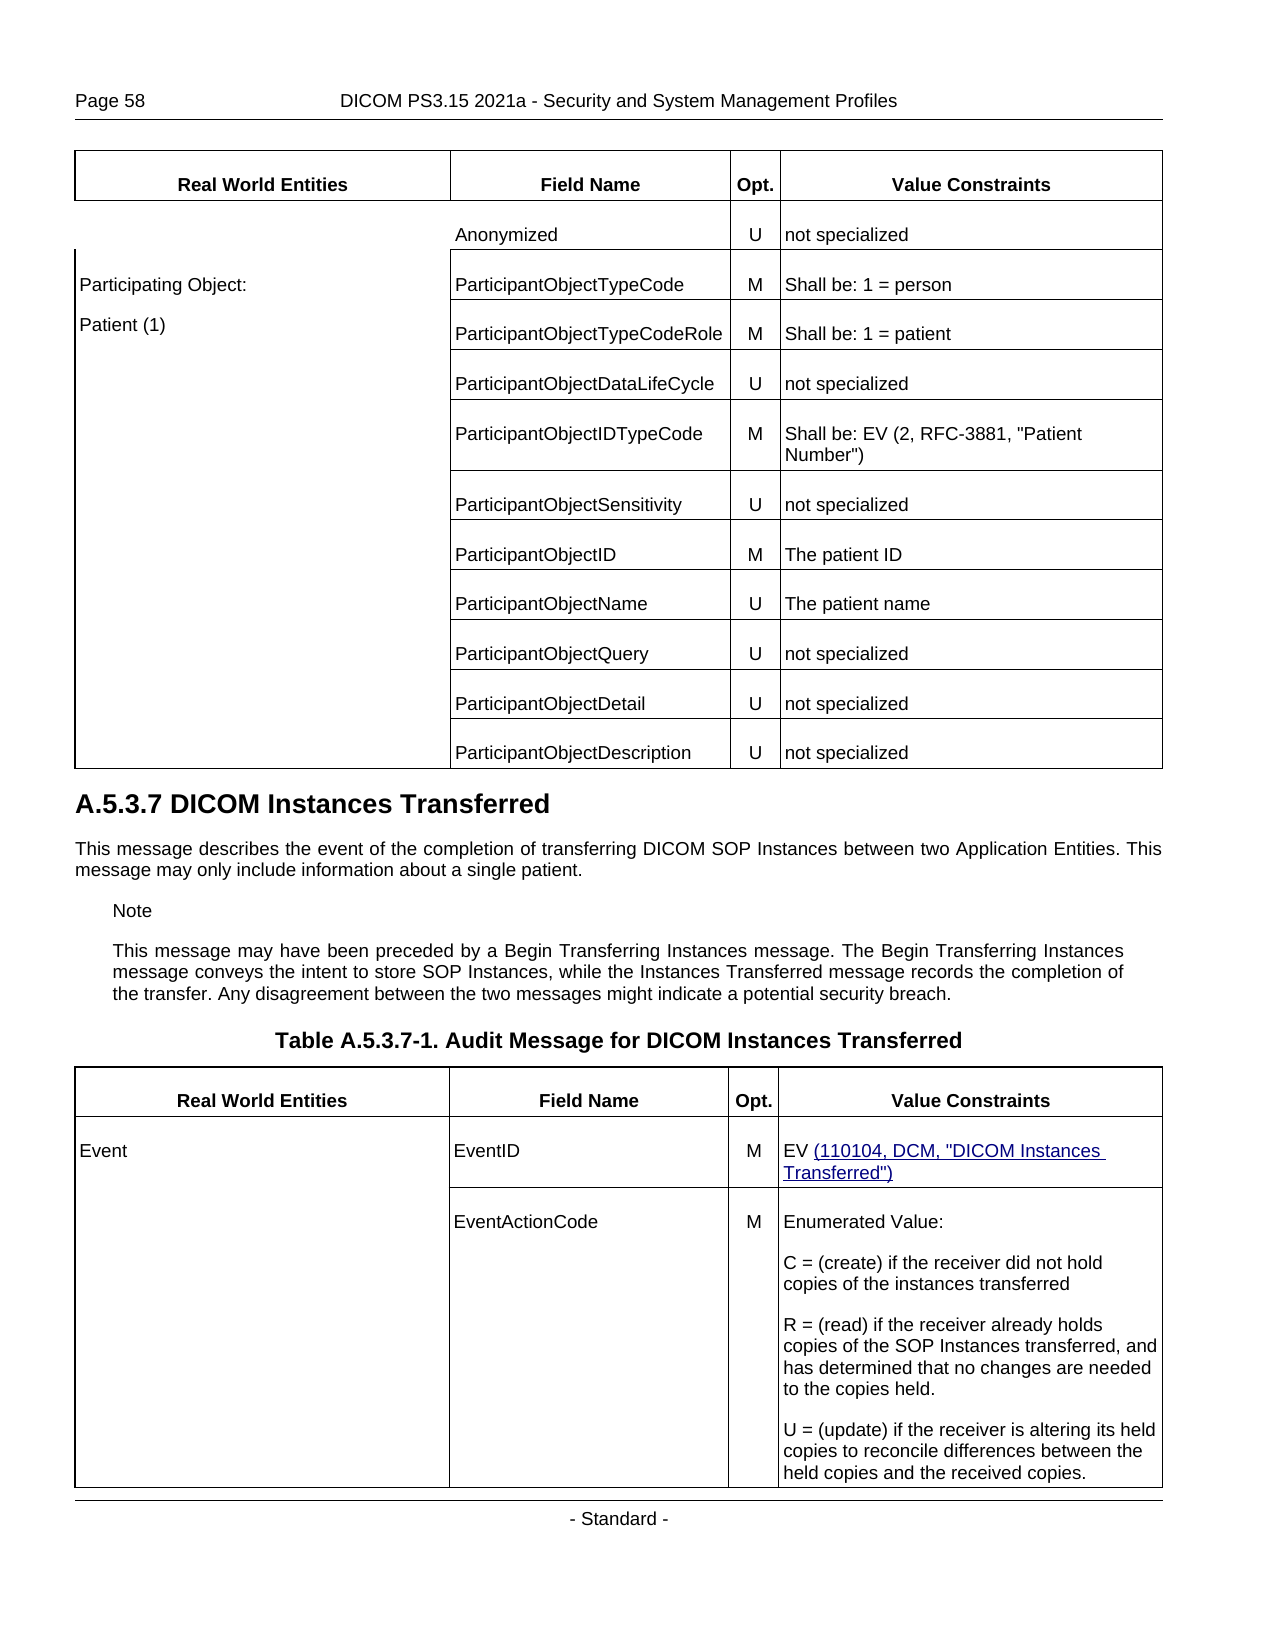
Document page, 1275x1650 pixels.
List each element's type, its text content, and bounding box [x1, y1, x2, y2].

table_cell U [731, 719, 780, 768]
table_header Opt. [729, 1068, 778, 1116]
table_cell U [731, 570, 780, 619]
table_cell The patient name [781, 570, 1162, 619]
table_cell ParticipantObjectDataLifeCycle [451, 350, 730, 398]
table_cell The patient ID [781, 520, 1162, 569]
text A.5.3.7 DICOM Instances Transferred [75, 788, 1162, 819]
table_cell not specialized [781, 471, 1162, 519]
table_cell ParticipantObjectQuery [451, 620, 730, 668]
table_cell U [731, 350, 780, 398]
table_cell not specialized [781, 670, 1162, 718]
table_cell Participating Object: Patient (1) [76, 249, 450, 768]
table_cell Anonymized [451, 201, 730, 249]
table_cell U [731, 670, 780, 718]
table_cell Shall be: 1 = person [781, 250, 1162, 299]
table_cell M [731, 300, 780, 349]
table_cell M [731, 250, 780, 299]
table_header Field Name [450, 1068, 728, 1116]
table_header Real World Entities [76, 1068, 449, 1116]
text Note [112, 899, 1125, 921]
table_header Real World Entities [76, 151, 450, 200]
table_cell not specialized [781, 719, 1162, 768]
table_cell ParticipantObjectTypeCodeRole [451, 300, 730, 349]
table_header Value Constraints [781, 151, 1162, 200]
text This message may have been preceded by a Begin Transferring Instances message. The Begin Transferring Instances message conveys the intent to store SOP Instances, while the Instances Transferred message records the completion of the transfer. Any disagreement between the two messages might indicate a potential security breach. [112, 940, 1125, 1004]
table_cell ParticipantObjectIDTypeCode [451, 400, 730, 470]
table_cell EventID [450, 1117, 728, 1187]
table_header Value Constraints [779, 1068, 1162, 1116]
table_cell not specialized [781, 350, 1162, 398]
table_cell ParticipantObjectName [451, 570, 730, 619]
table_cell ParticipantObjectDescription [451, 719, 730, 768]
table_header Field Name [451, 151, 730, 200]
table_cell not specialized [781, 620, 1162, 668]
table_cell Shall be: 1 = patient [781, 300, 1162, 349]
table_header Opt. [731, 151, 780, 200]
text This message describes the event of the completion of transferring DICOM SOP Instances between two Application Entities. This message may only include information about a single patient. [75, 838, 1162, 881]
table_cell M [729, 1188, 778, 1487]
table_cell ParticipantObjectID [451, 520, 730, 569]
table_cell M [731, 520, 780, 569]
table_cell M [729, 1117, 778, 1187]
table_cell EV (110104, DCM, "DICOM Instances Transferred") [779, 1117, 1162, 1187]
table_cell U [731, 201, 780, 249]
table_cell Shall be: EV (2, RFC-3881, "Patient Number") [781, 400, 1162, 470]
table_cell ParticipantObjectDetail [451, 670, 730, 718]
table_cell ParticipantObjectSensitivity [451, 471, 730, 519]
text Table A.5.3.7-1. Audit Message for DICOM Instances Transferred [75, 1027, 1162, 1053]
table_cell U [731, 471, 780, 519]
table_cell EventActionCode [450, 1188, 728, 1487]
table_cell not specialized [781, 201, 1162, 249]
table_cell M [731, 400, 780, 470]
table_cell Event [76, 1117, 449, 1487]
table_cell U [731, 620, 780, 668]
table_cell ParticipantObjectTypeCode [451, 250, 730, 299]
table_cell Enumerated Value: C = (create) if the receiver did not hold copies of the instances transferred R = (read) if the receiver already holds copies of the SOP Instances transferred, and has determined that no changes are needed to the copies held. U = (update) if the receiver is altering its held copies to reconcile differences between the held copies and the received copies. [779, 1188, 1162, 1487]
